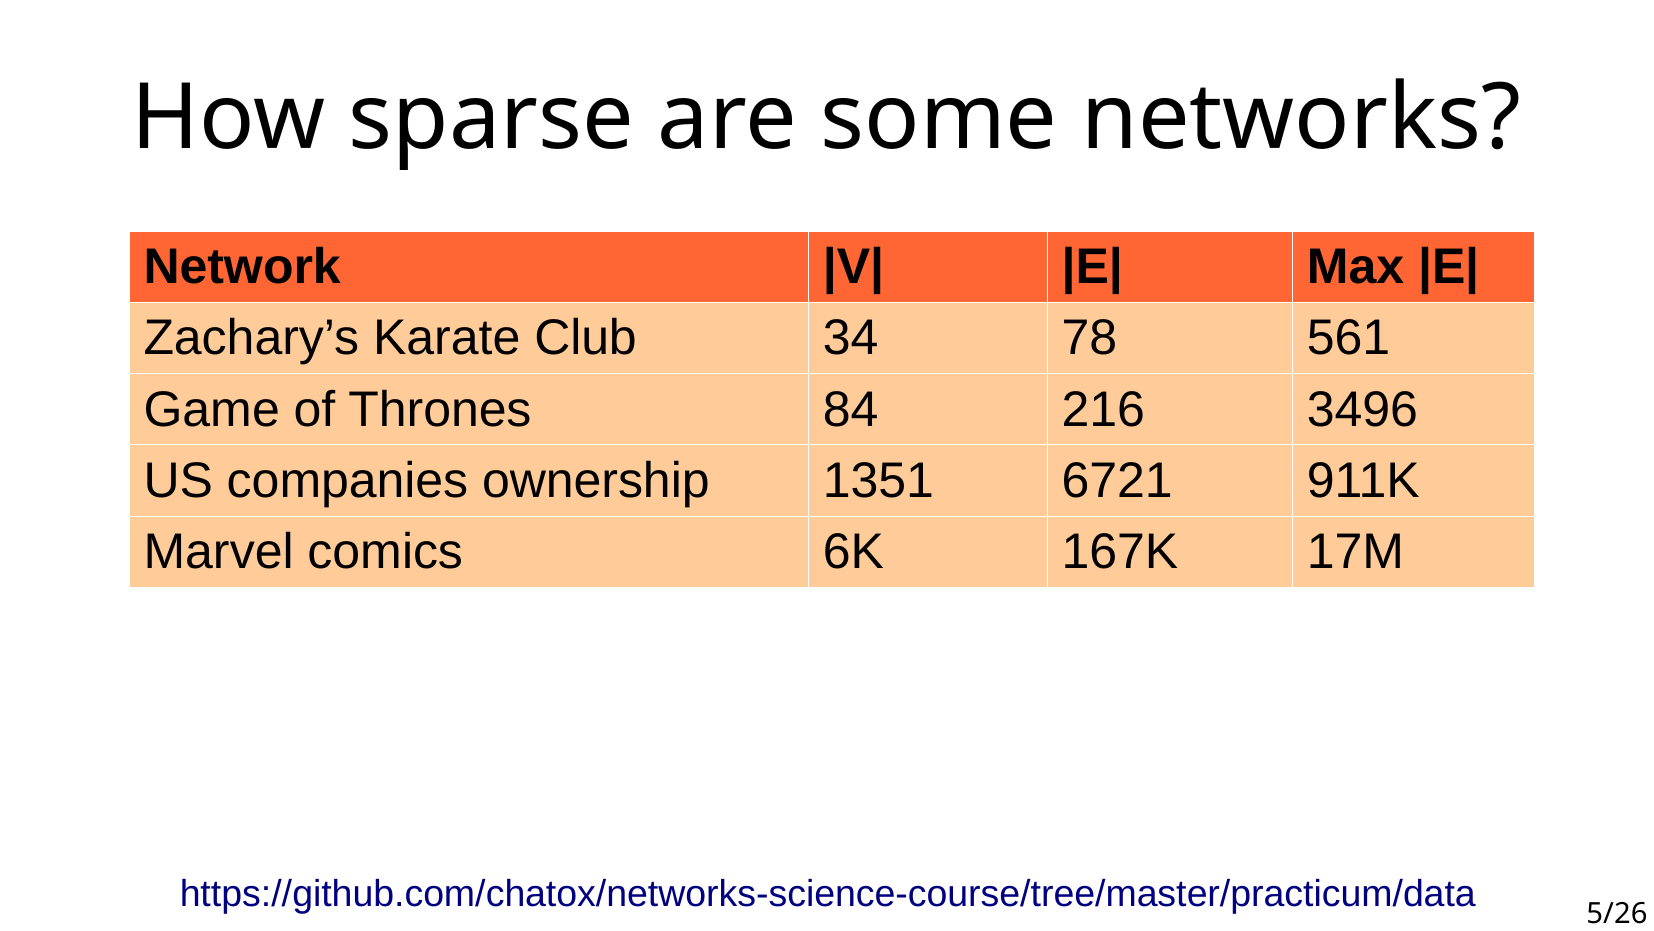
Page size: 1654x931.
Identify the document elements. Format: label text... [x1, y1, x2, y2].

text_box https://github.com/chatox/networks-science-course/tree/master/practicum/data [165, 864, 1492, 922]
table_cell Zachary’s Karate Club [130, 303, 808, 373]
table_cell Game of Thrones [130, 374, 808, 444]
table_cell 6K [809, 517, 1047, 587]
table_cell 34 [809, 303, 1047, 373]
table_cell 84 [809, 374, 1047, 444]
table_cell US companies ownership [130, 445, 808, 516]
table_cell 561 [1293, 303, 1534, 373]
table_header Max |E| [1293, 232, 1534, 302]
table_cell 17M [1293, 517, 1534, 587]
table_cell 6721 [1048, 445, 1292, 516]
table_header Network [130, 232, 808, 302]
table_cell 3496 [1293, 374, 1534, 444]
title How sparse are some networks? [82, 1, 1571, 226]
table_header |V| [809, 232, 1047, 302]
table_cell 1351 [809, 445, 1047, 516]
table_header |E| [1048, 232, 1292, 302]
table_cell Marvel comics [130, 517, 808, 587]
table_cell 167K [1048, 517, 1292, 587]
table_cell 216 [1048, 374, 1292, 444]
table_cell 78 [1048, 303, 1292, 373]
table_cell 911K [1293, 445, 1534, 516]
